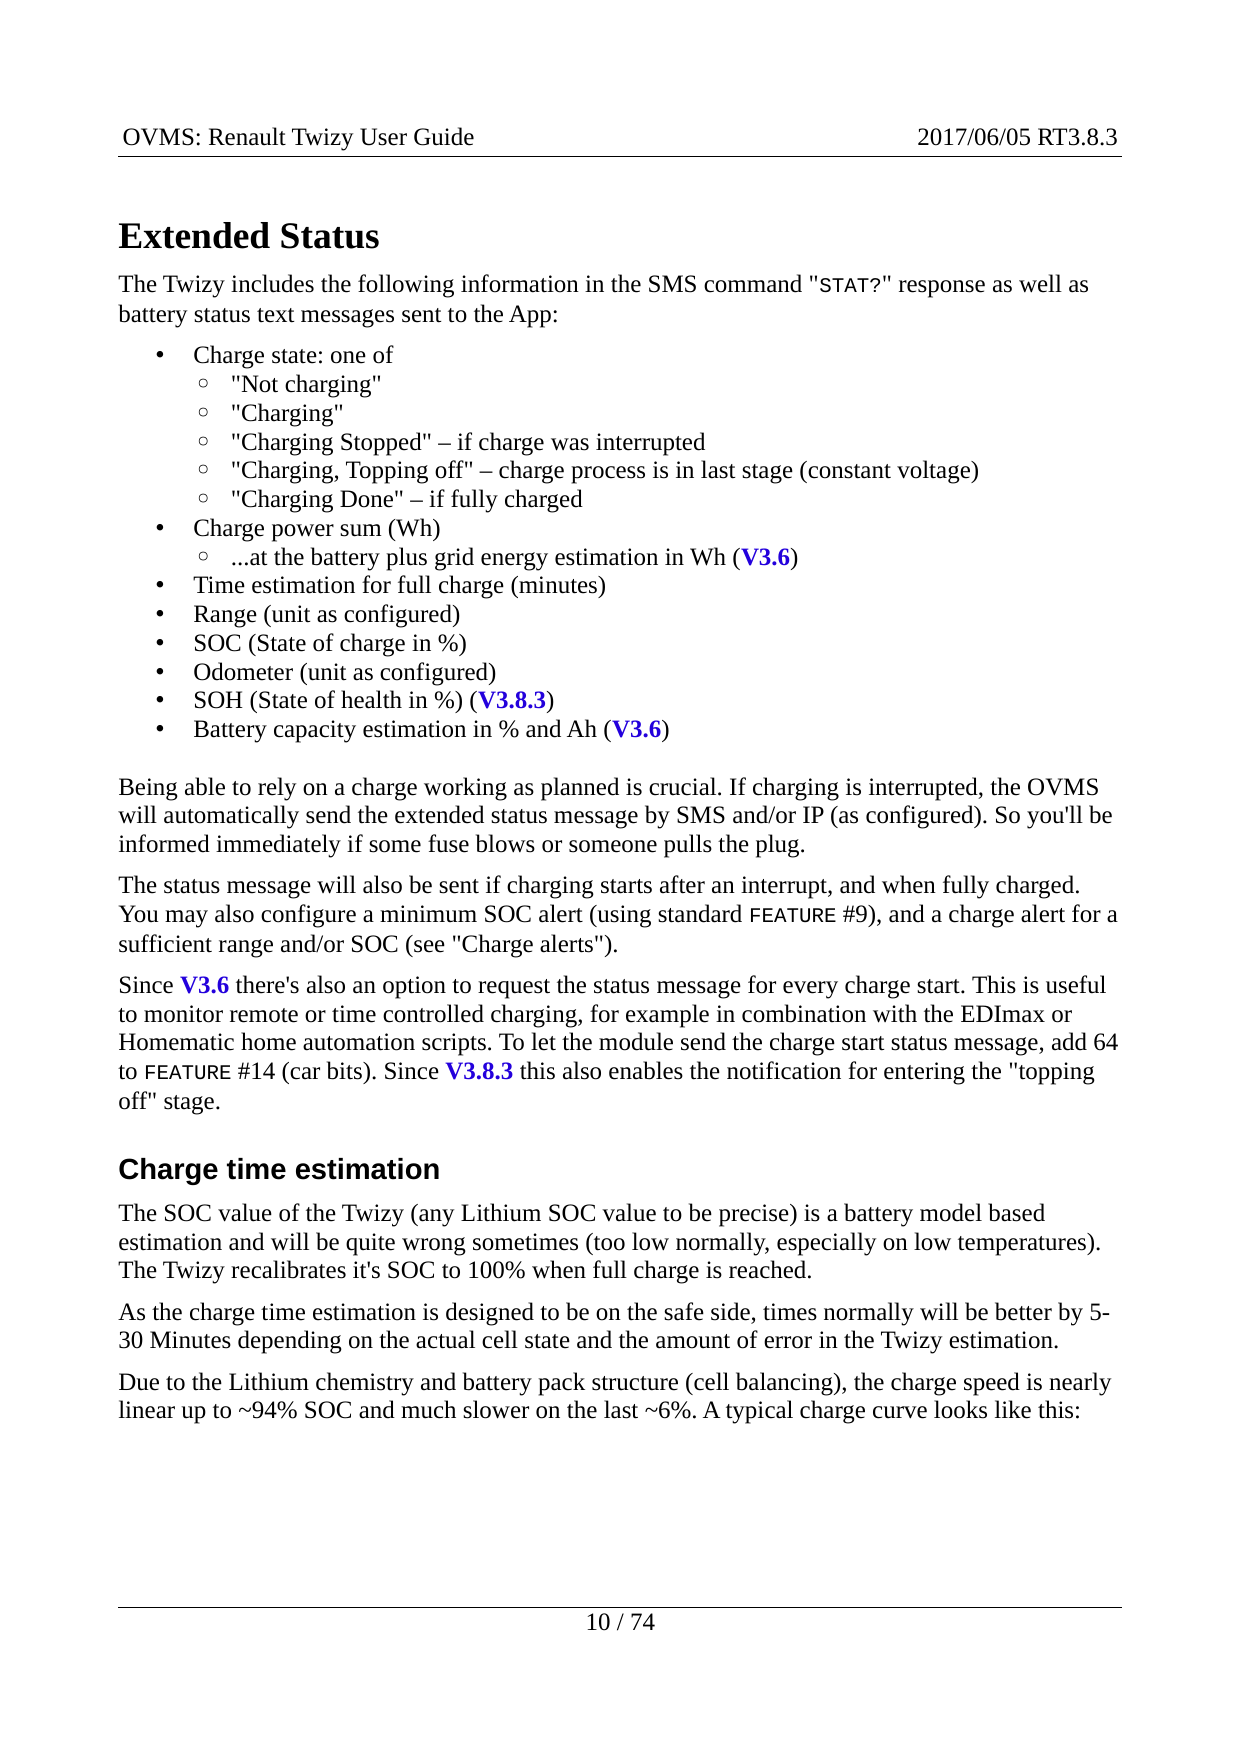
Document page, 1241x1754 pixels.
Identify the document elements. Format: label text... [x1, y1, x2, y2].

text The Twizy includes the following information in the SMS command "STAT?" response as well as battery status text messages sent to the App: [118, 269, 1122, 328]
list Charge power sum (Wh) [156, 513, 1122, 542]
list "Charging" [193, 398, 1122, 427]
list "Charging, Topping off" – charge process is in last stage (constant voltage) [193, 455, 1122, 484]
text The SOC value of the Twizy (any Lithium SOC value to be precise) is a battery model based estimation and will be quite wrong sometimes (too low normally, especially on low temperatures). The Twizy recalibrates it's SOC to 100% when full charge is reached. [118, 1198, 1122, 1284]
list ...at the battery plus grid energy estimation in Wh (V3.6) [193, 542, 1122, 570]
text The status message will also be sent if charging starts after an interrupt, and when fully charged. You may also configure a minimum SOC alert (using standard FEATURE #9), and a charge alert for a sufficient range and/or SOC (see "Charge alerts"). [118, 870, 1122, 957]
list "Charging Done" – if fully charged [193, 484, 1122, 513]
subtitle Charge time estimation [118, 1152, 1122, 1186]
list "Charging Stopped" – if charge was interrupted [193, 427, 1122, 455]
list Range (unit as configured) [156, 599, 1122, 628]
list Odometer (unit as configured) [156, 657, 1122, 685]
list Battery capacity estimation in % and Ah (V3.6) [156, 714, 1122, 743]
text Due to the Lithium chemistry and battery pack structure (cell balancing), the charge speed is nearly linear up to ~94% SOC and much slower on the last ~6%. A typical charge curve looks like this: [118, 1367, 1122, 1424]
list SOH (State of health in %) (V3.8.3) [156, 685, 1122, 714]
list SOC (State of charge in %) [156, 628, 1122, 657]
text As the charge time estimation is designed to be on the safe side, times normally will be better by 5-30 Minutes depending on the actual cell state and the amount of error in the Twizy estimation. [118, 1297, 1122, 1354]
text Since V3.6 there's also an option to request the status message for every charge start. This is useful to monitor remote or time controlled charging, for example in combination with the EDImax or Homematic home automation scripts. To let the module send the charge start status message, add 64 to FEATURE #14 (car bits). Since V3.8.3 this also enables the notification for entering the "topping off" stage. [118, 970, 1122, 1114]
list "Not charging" [193, 369, 1122, 398]
subtitle Extended Status [118, 214, 1122, 257]
list Charge state: one of [156, 340, 1122, 369]
text Being able to rely on a charge working as planned is crucial. If charging is interrupted, the OVMS will automatically send the extended status message by SMS and/or IP (as configured). So you'll be informed immediately if some fuse blows or someone pulls the plug. [118, 772, 1122, 858]
list Time estimation for full charge (minutes) [156, 570, 1122, 599]
